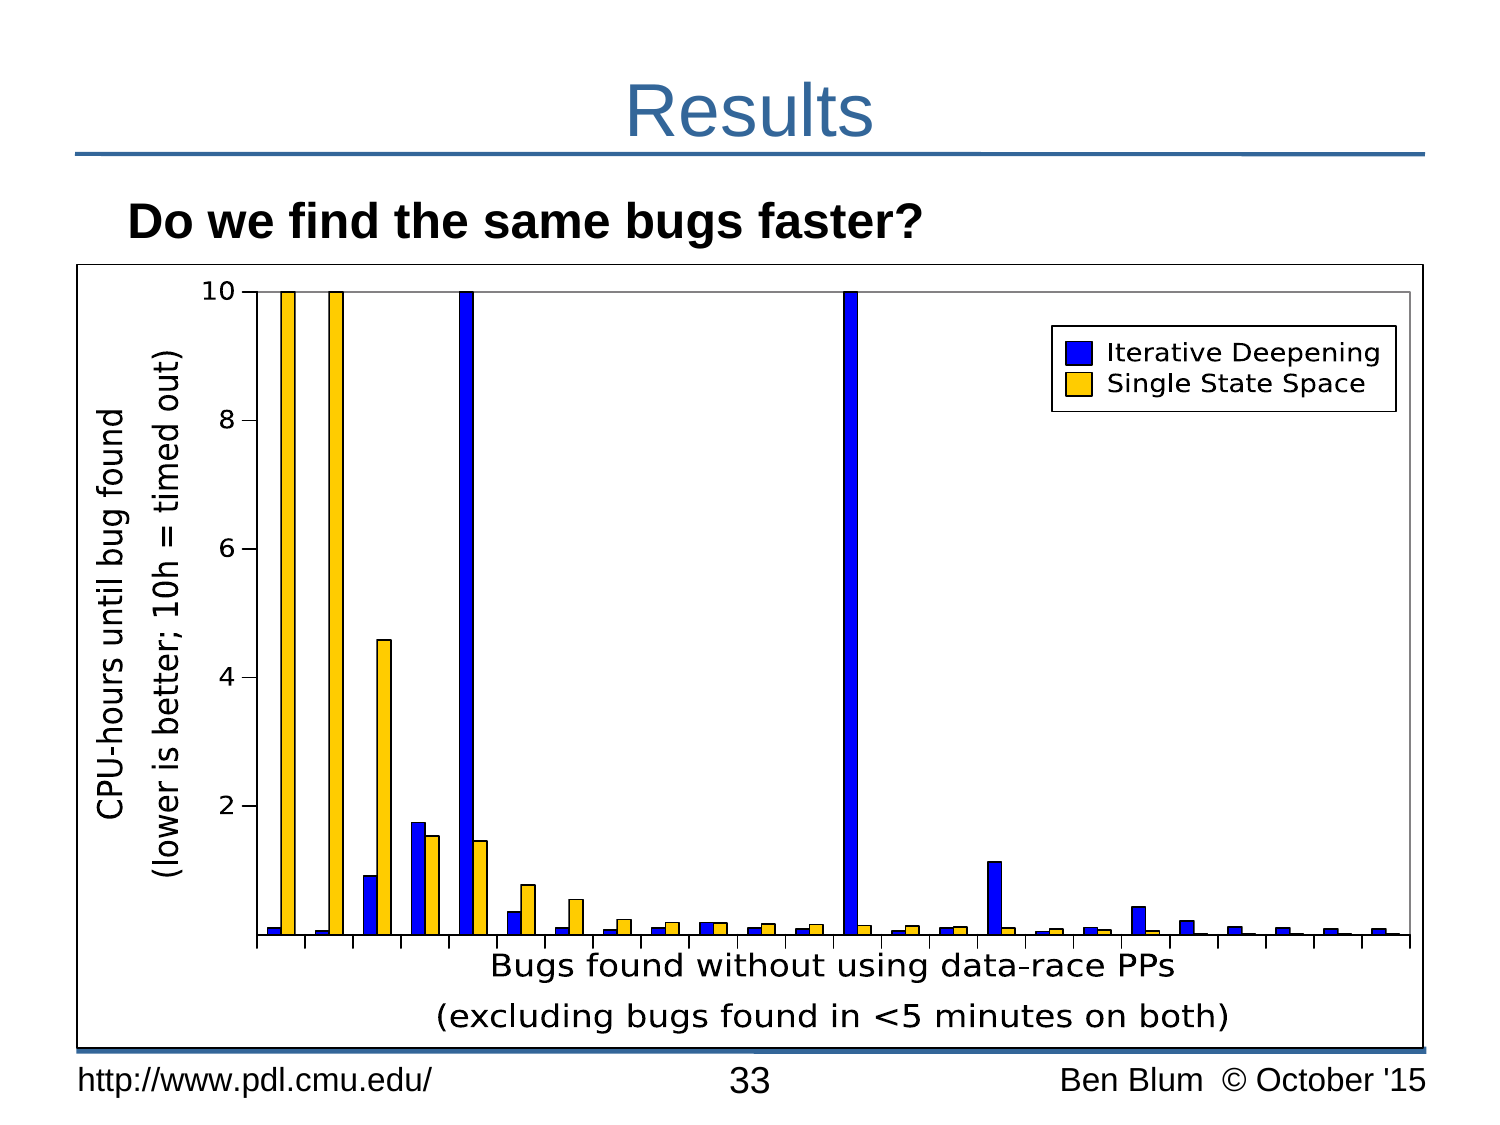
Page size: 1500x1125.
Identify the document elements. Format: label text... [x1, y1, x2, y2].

list Do we find the same bugs faster? [112, 1051, 1426, 1057]
picture [75, 262, 1426, 1051]
title Results [112, 49, 1388, 163]
list Do we find the same bugs faster? [112, 181, 1426, 262]
